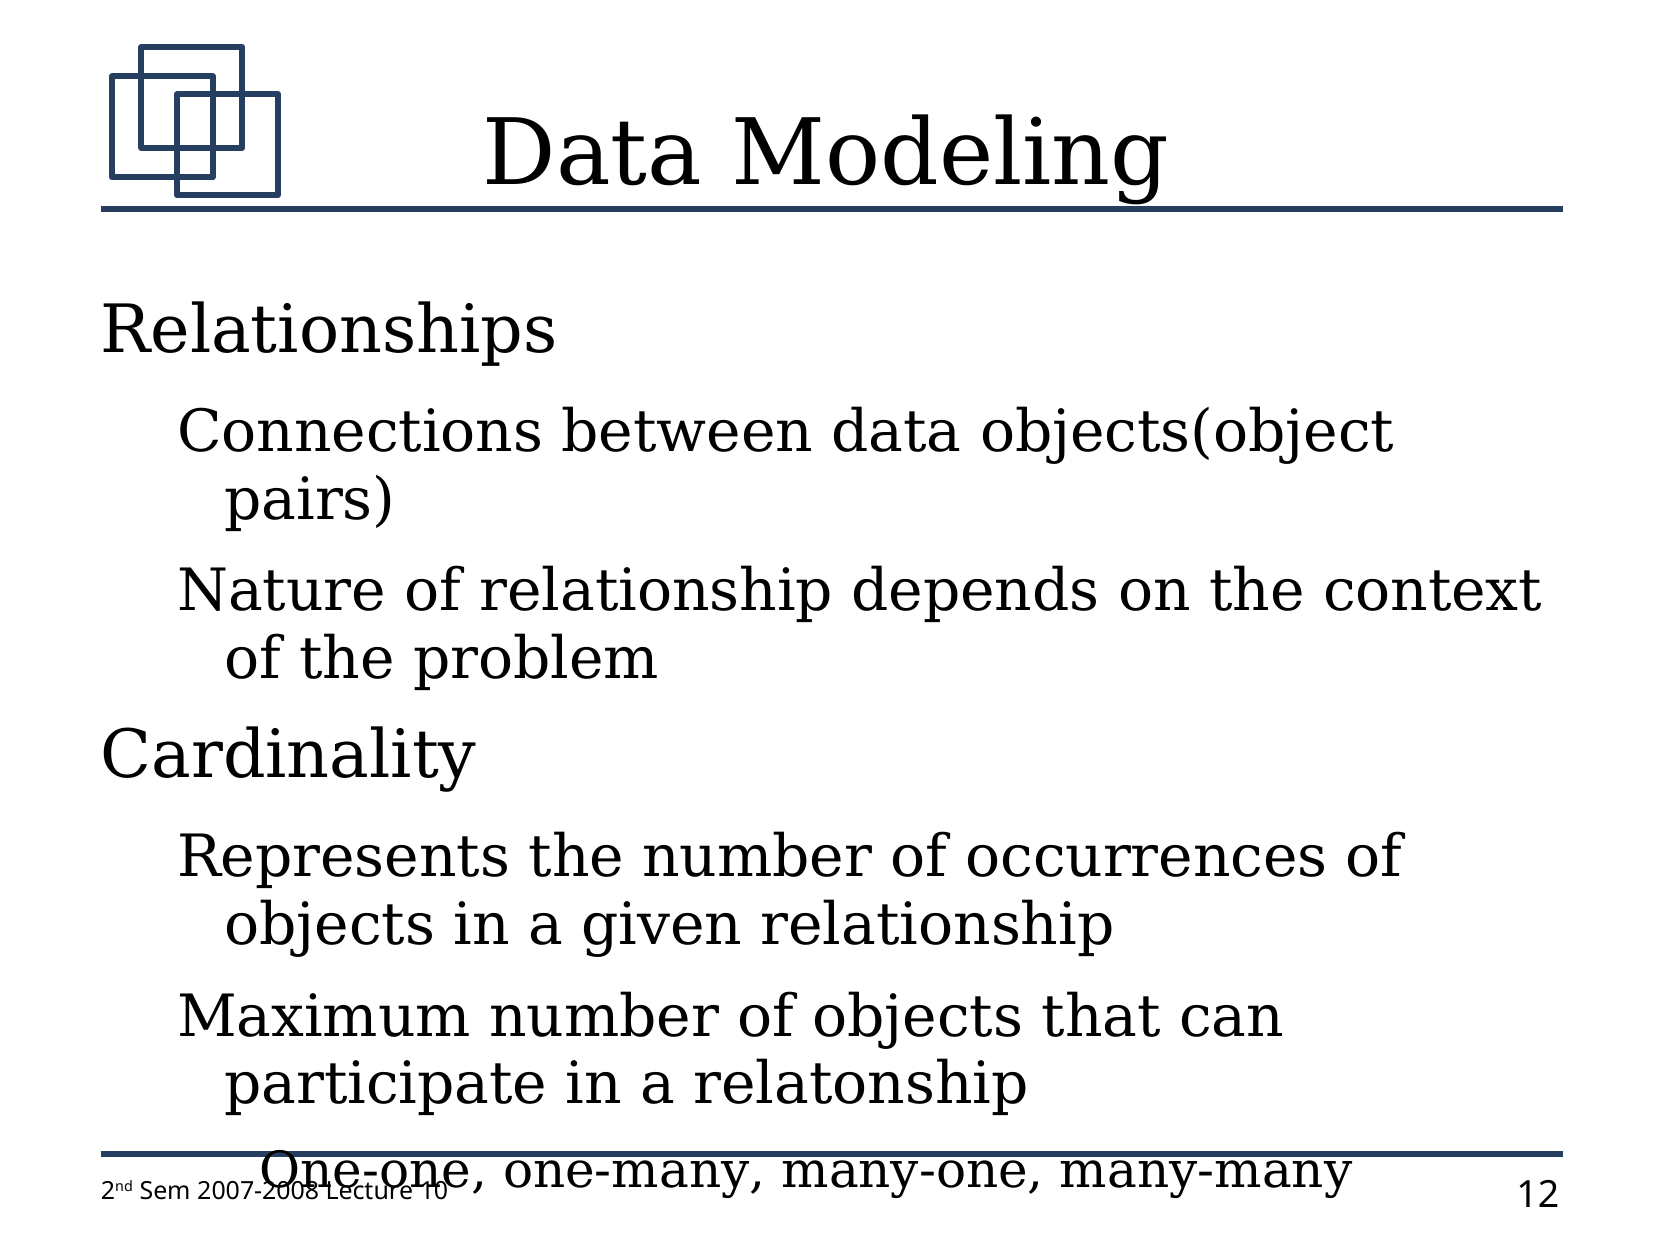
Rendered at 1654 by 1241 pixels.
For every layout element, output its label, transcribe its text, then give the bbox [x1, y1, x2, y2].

list Relationships Connections between data objects(object pairs) Nature of relationship depends on the context of the problem Cardinality Represents the number of occurrences of objects in a given relationship Maximum number of objects that can participate in a relatonship One-one, one-many, many-one, many-many [82, 290, 1571, 1200]
title Data Modeling [82, 49, 1571, 257]
